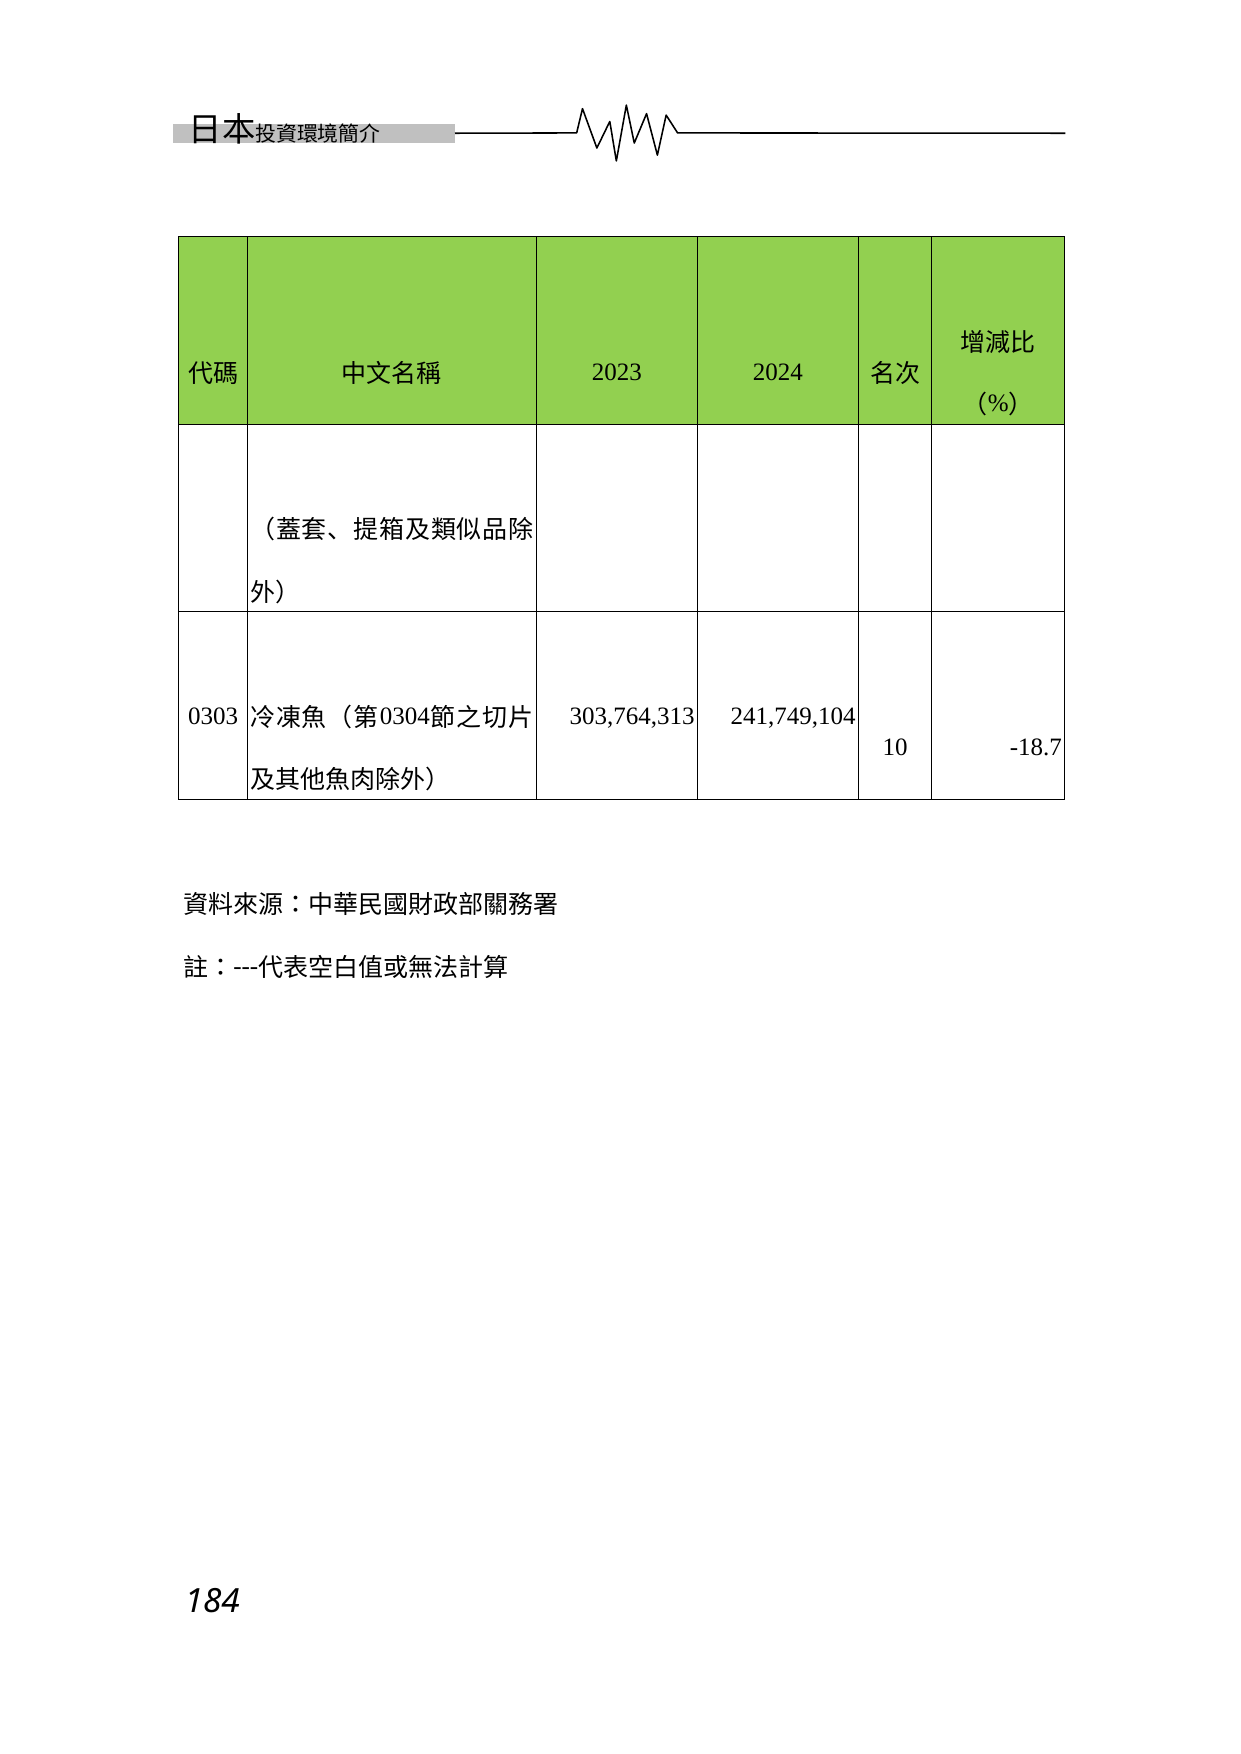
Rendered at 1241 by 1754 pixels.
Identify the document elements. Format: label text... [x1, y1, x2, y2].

table_cell （蓋套、提箱及類似品除外） [248, 425, 536, 611]
table_cell [932, 425, 1064, 611]
table_cell -18.7 [932, 612, 1064, 799]
table_cell 冷凍魚（第0304節之切片及其他魚肉除外） [248, 612, 536, 799]
table_header 代碼 [179, 237, 247, 424]
text 註：---代表空白值或無法計算 [183, 924, 1057, 986]
table_cell [698, 425, 858, 611]
table_header 名次 [859, 237, 931, 424]
table_header 中文名稱 [248, 237, 536, 424]
table_cell 241,749,104 [698, 612, 858, 799]
table_cell 303,764,313 [537, 612, 697, 799]
table_cell 10 [859, 612, 931, 799]
table_header 2023 [537, 237, 697, 424]
table_header 增減比（%） [932, 237, 1064, 424]
text 資料來源：中華民國財政部關務署 [183, 861, 1057, 924]
table_cell [179, 425, 247, 611]
table_cell [537, 425, 697, 611]
table_cell [859, 425, 931, 611]
table_header 2024 [698, 237, 858, 424]
table_cell 0303 [179, 612, 247, 799]
